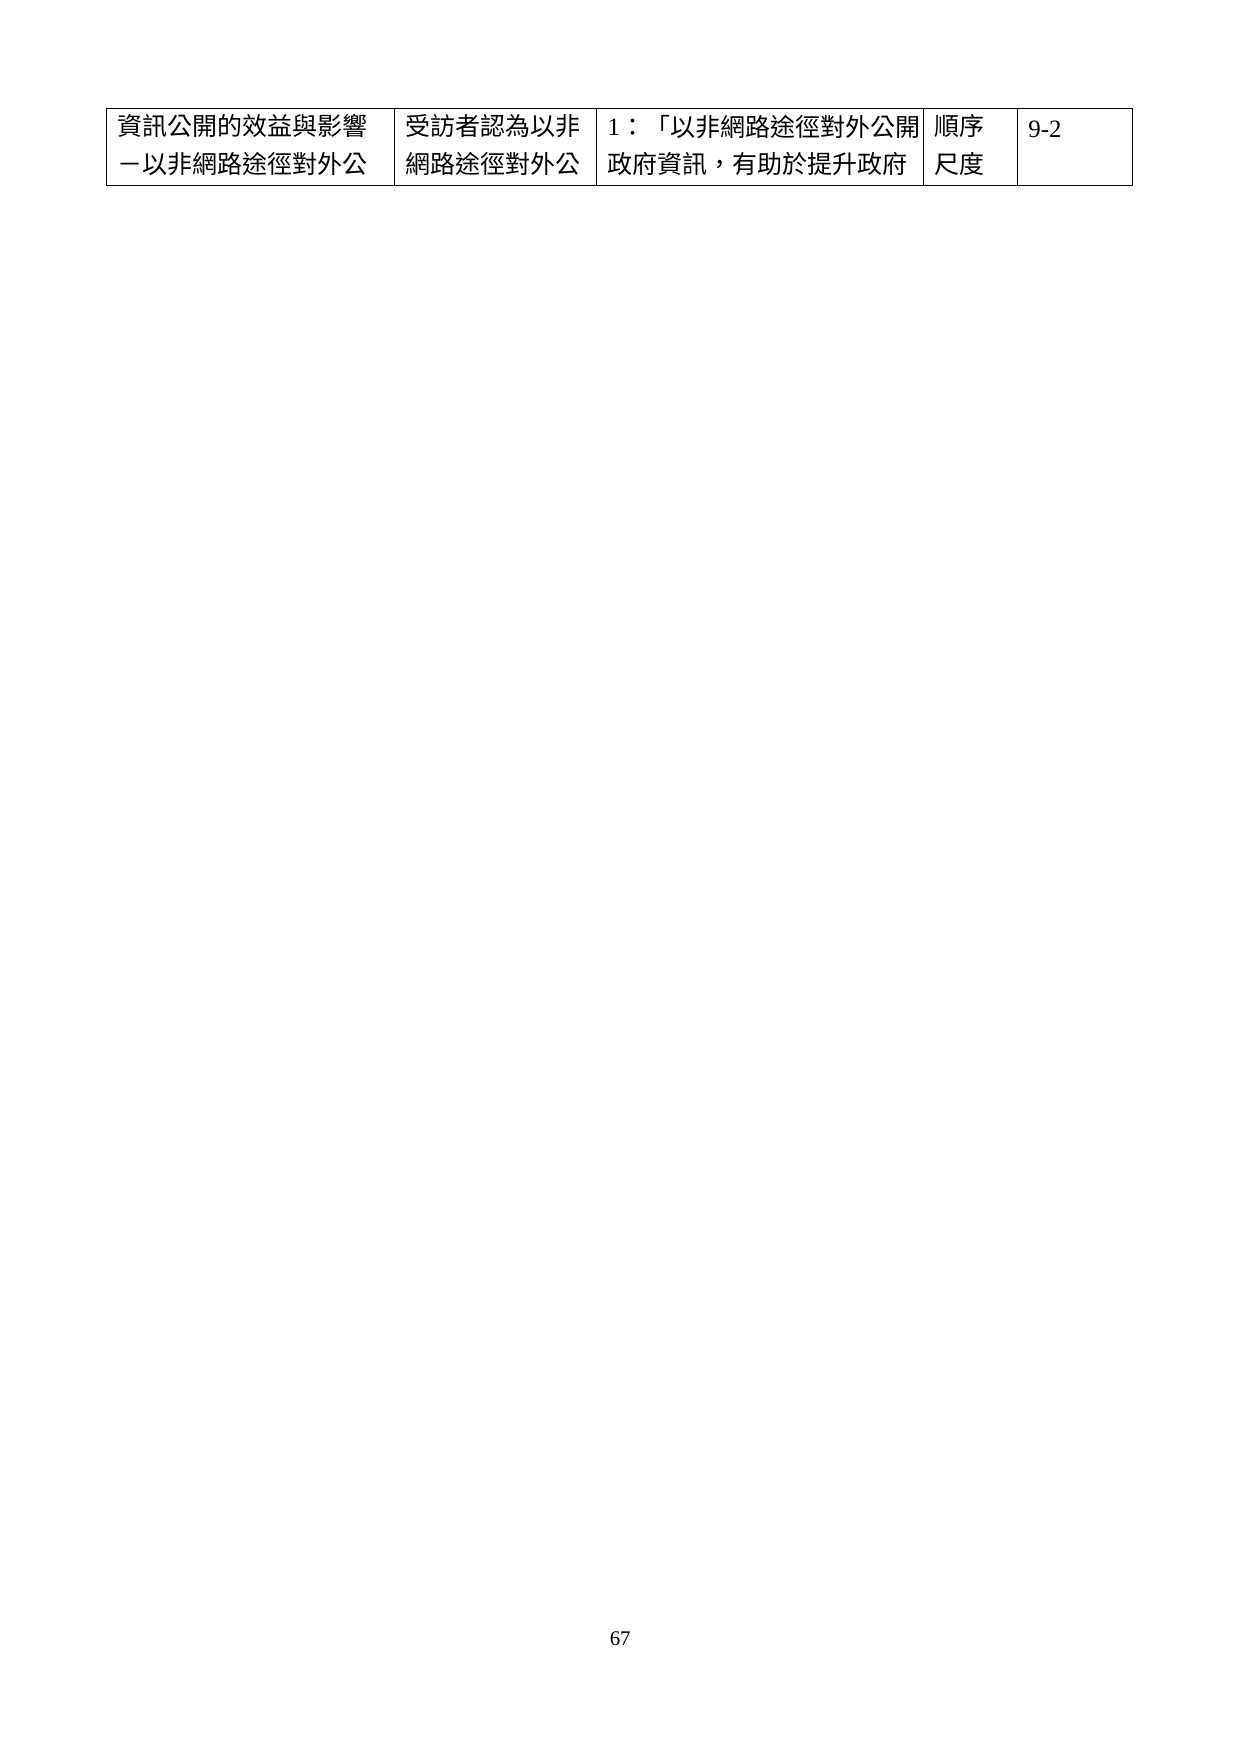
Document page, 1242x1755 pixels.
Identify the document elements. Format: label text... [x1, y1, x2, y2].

table_cell 資訊公開的效益與影響 －以非網路途徑對外公 [107, 109, 394, 184]
table_cell 9-2 [1018, 109, 1132, 184]
table_cell 受訪者認為以非 網路途徑對外公 [395, 109, 596, 184]
table_cell 順序 尺度 [924, 109, 1017, 184]
table_cell 1：「以非網路途徑對外公開 政府資訊，有助於提升政府 [597, 109, 923, 184]
